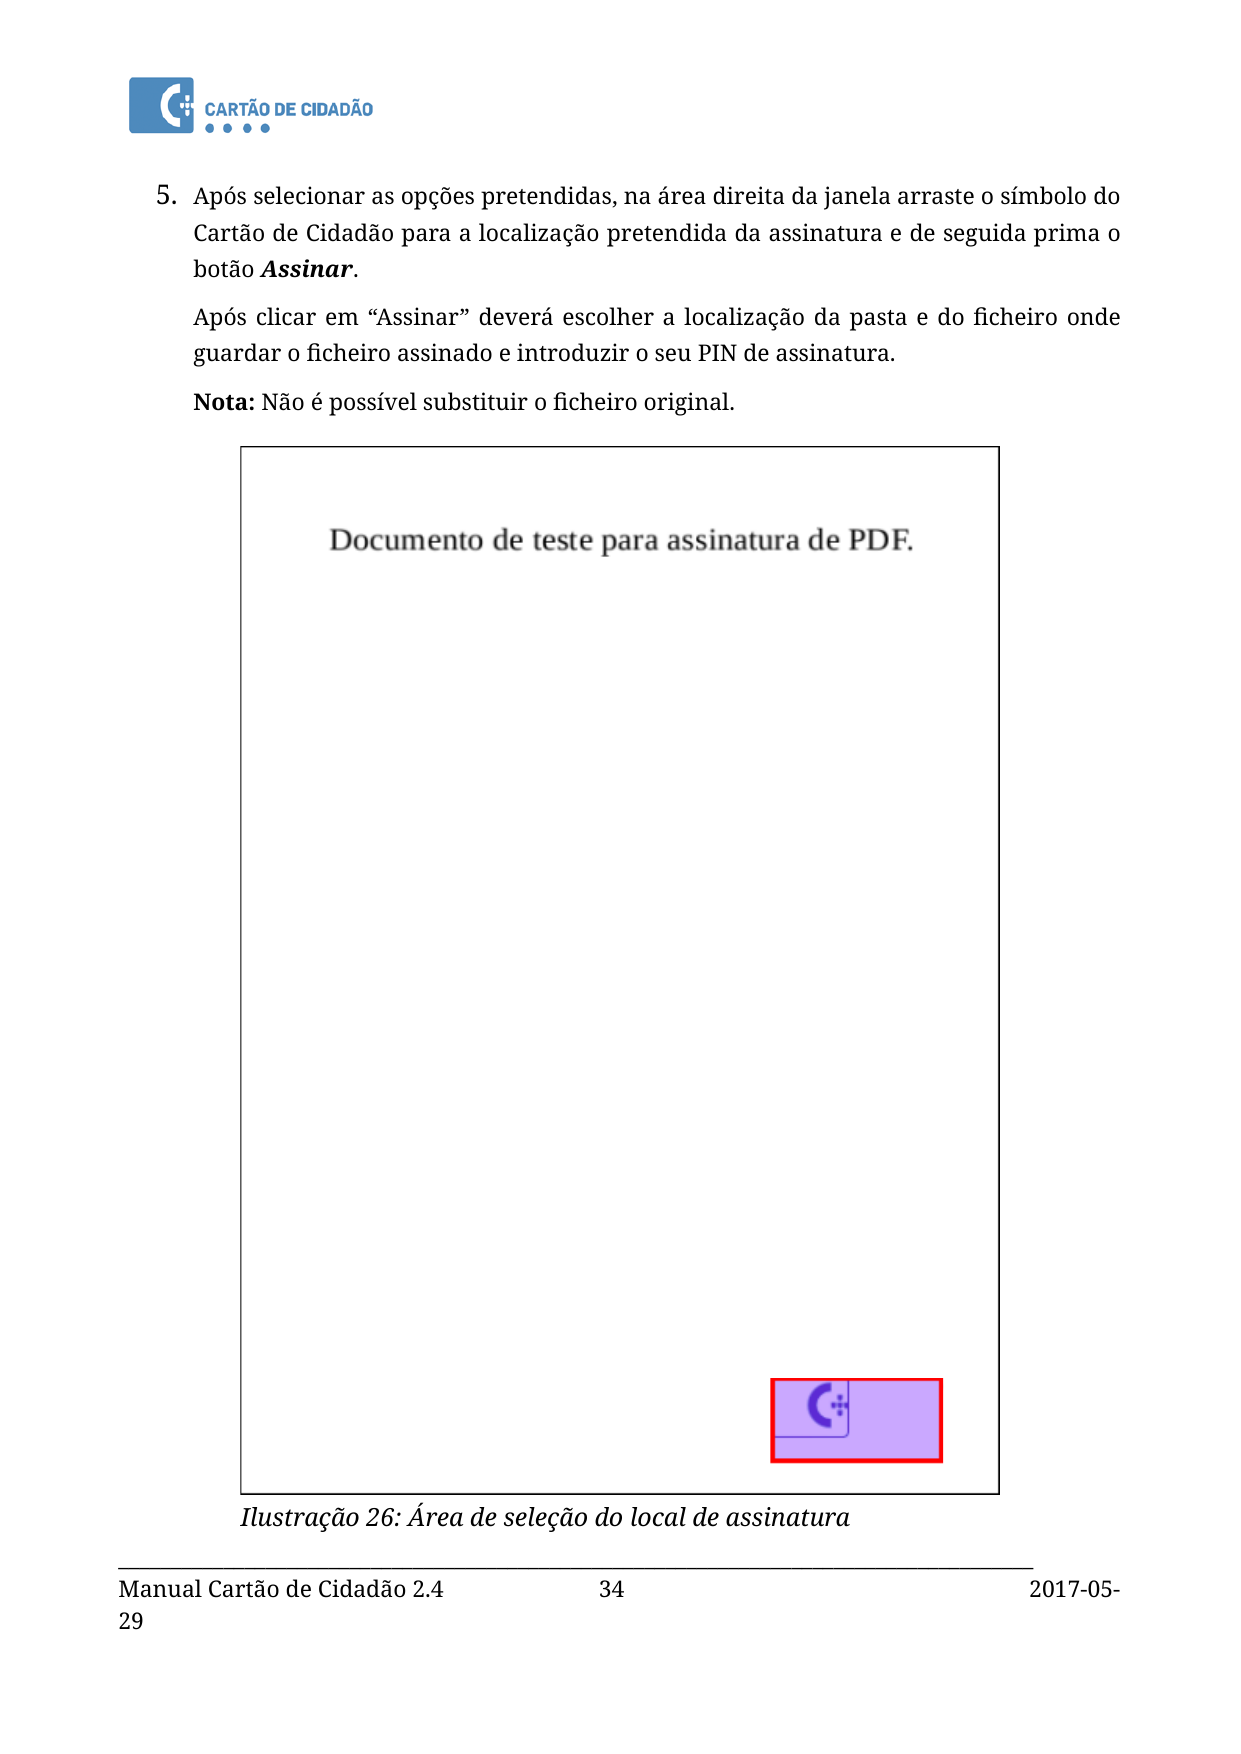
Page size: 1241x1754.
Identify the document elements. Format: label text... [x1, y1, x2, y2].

picture [126, 71, 419, 141]
text Ilustração 26: Área de seleção do local de assinatura [240, 1495, 1000, 1534]
list Após selecionar as opções pretendidas, na área direita da janela arraste o símbolo do Cartão de Cidadão para a localização pretendida da assinatura e de seguida prima o botão Assinar. [156, 175, 1122, 284]
picture [240, 446, 1000, 1495]
list Nota: Não é possível substituir o ficheiro original. [156, 385, 1122, 417]
list Após clicar em “Assinar” deverá escolher a localização da pasta e do ficheiro onde guardar o ficheiro assinado e introduzir o seu PIN de assinatura. [156, 301, 1122, 368]
